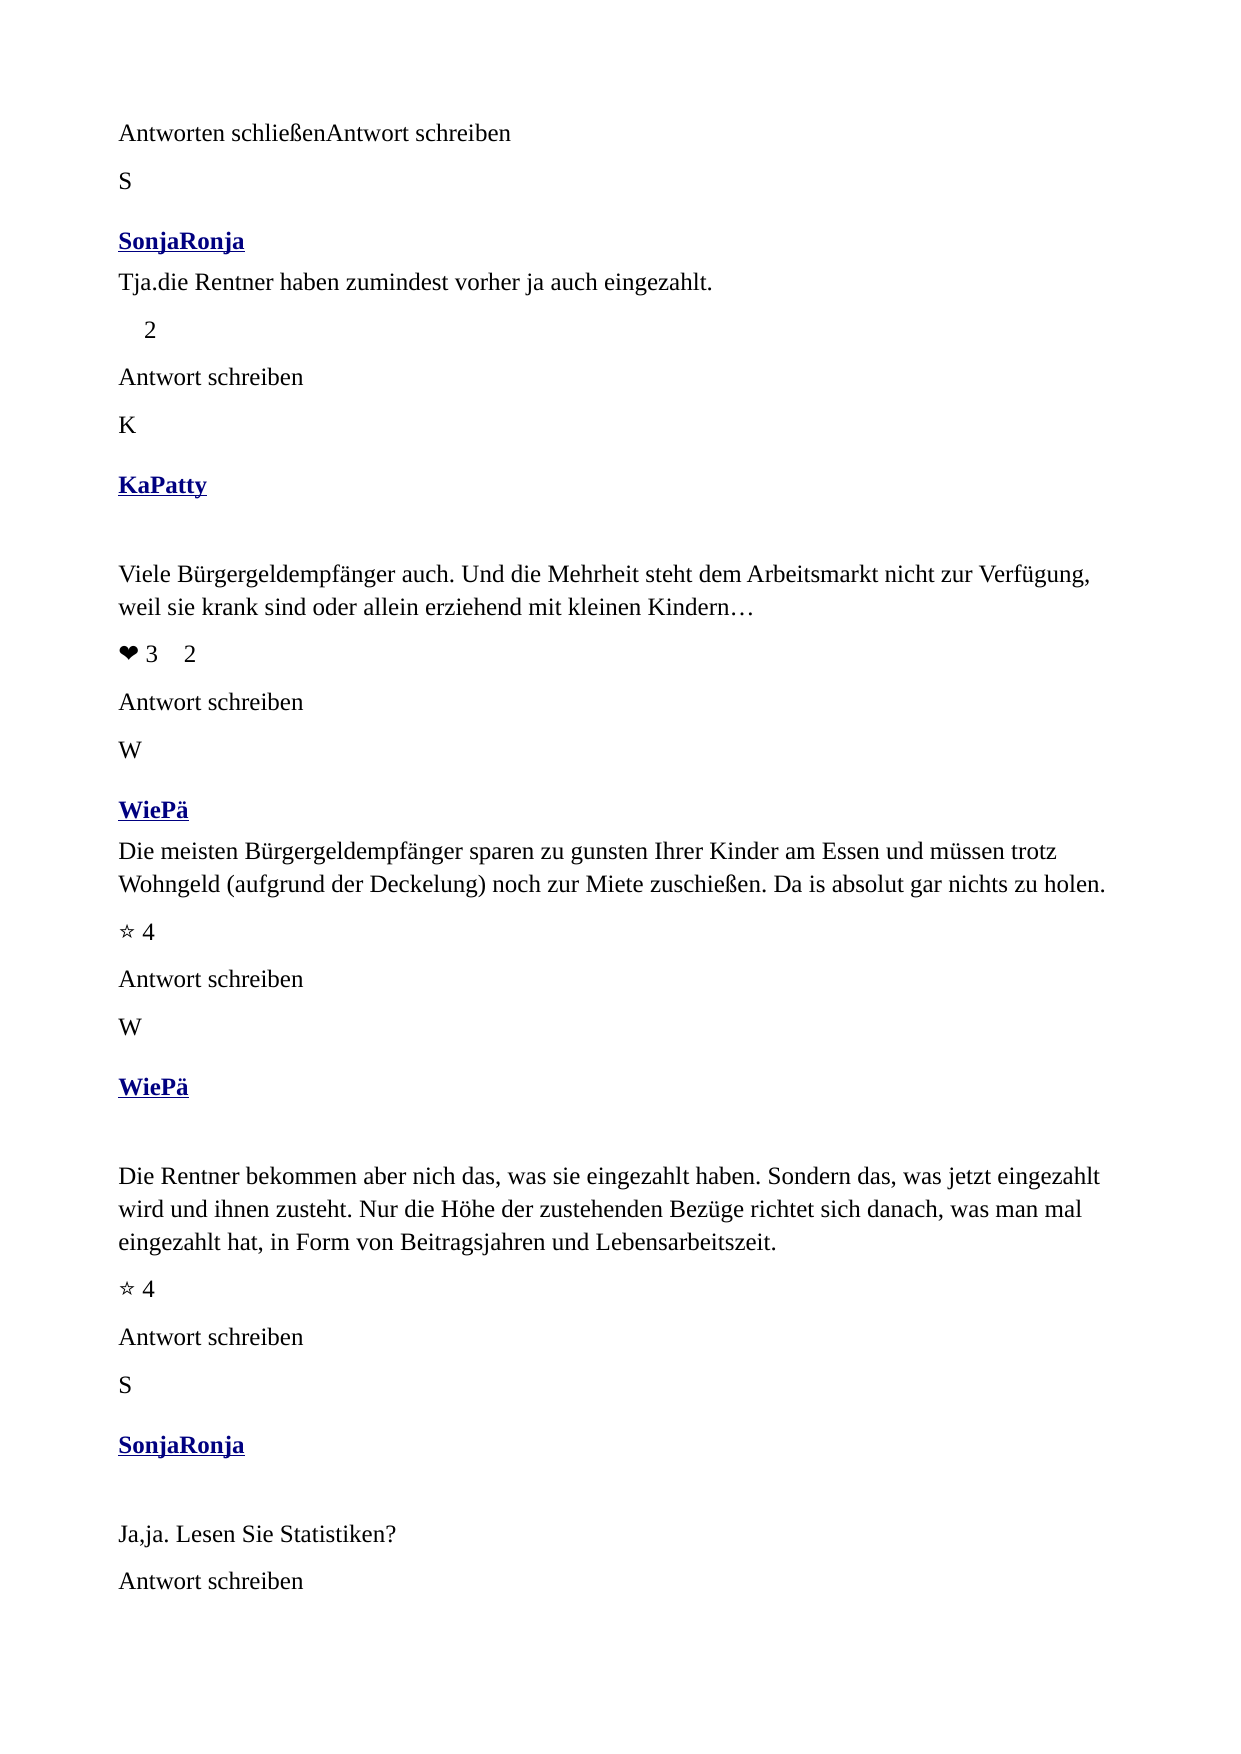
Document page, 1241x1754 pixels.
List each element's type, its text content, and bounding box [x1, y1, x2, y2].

text W [118, 735, 1122, 763]
text Antwort schreiben [118, 1322, 1122, 1351]
subtitle SonjaRonja [118, 226, 1122, 254]
text Antworten schließenAntwort schreiben [118, 118, 1122, 147]
text Antwort schreiben [118, 362, 1122, 391]
text ⭐️ 4 [118, 1274, 1122, 1303]
text W [118, 1012, 1122, 1041]
text Viele Bürgergeldempfänger auch. Und die Mehrheit steht dem Arbeitsmarkt nicht zur Verfügung, weil sie krank sind oder allein erziehend mit kleinen Kindern… [118, 559, 1122, 621]
text Tja.die Rentner haben zumindest vorher ja auch eingezahlt. [118, 267, 1122, 296]
text 🤨 2 [118, 315, 1122, 343]
subtitle KaPatty [118, 470, 1122, 499]
text Antwort schreiben [118, 964, 1122, 993]
text S [118, 166, 1122, 194]
text K [118, 410, 1122, 439]
text ⭐️ 4 [118, 917, 1122, 945]
text ❤️ 3🤨 2 [118, 639, 1122, 668]
text Antwort schreiben [118, 687, 1122, 716]
subtitle WiePä [118, 1072, 1122, 1101]
subtitle SonjaRonja [118, 1430, 1122, 1458]
text Ja,ja. Lesen Sie Statistiken? [118, 1519, 1122, 1547]
text Antwort schreiben [118, 1566, 1122, 1595]
text S [118, 1370, 1122, 1398]
subtitle WiePä [118, 795, 1122, 823]
text Die Rentner bekommen aber nich das, was sie eingezahlt haben. Sondern das, was jetzt eingezahlt wird und ihnen zusteht. Nur die Höhe der zustehenden Bezüge richtet sich danach, was man mal eingezahlt hat, in Form von Beitragsjahren und Lebensarbeitszeit. [118, 1161, 1122, 1256]
text Die meisten Bürgergeldempfänger sparen zu gunsten Ihrer Kinder am Essen und müssen trotz Wohngeld (aufgrund der Deckelung) noch zur Miete zuschießen. Da is absolut gar nichts zu holen. [118, 836, 1122, 898]
